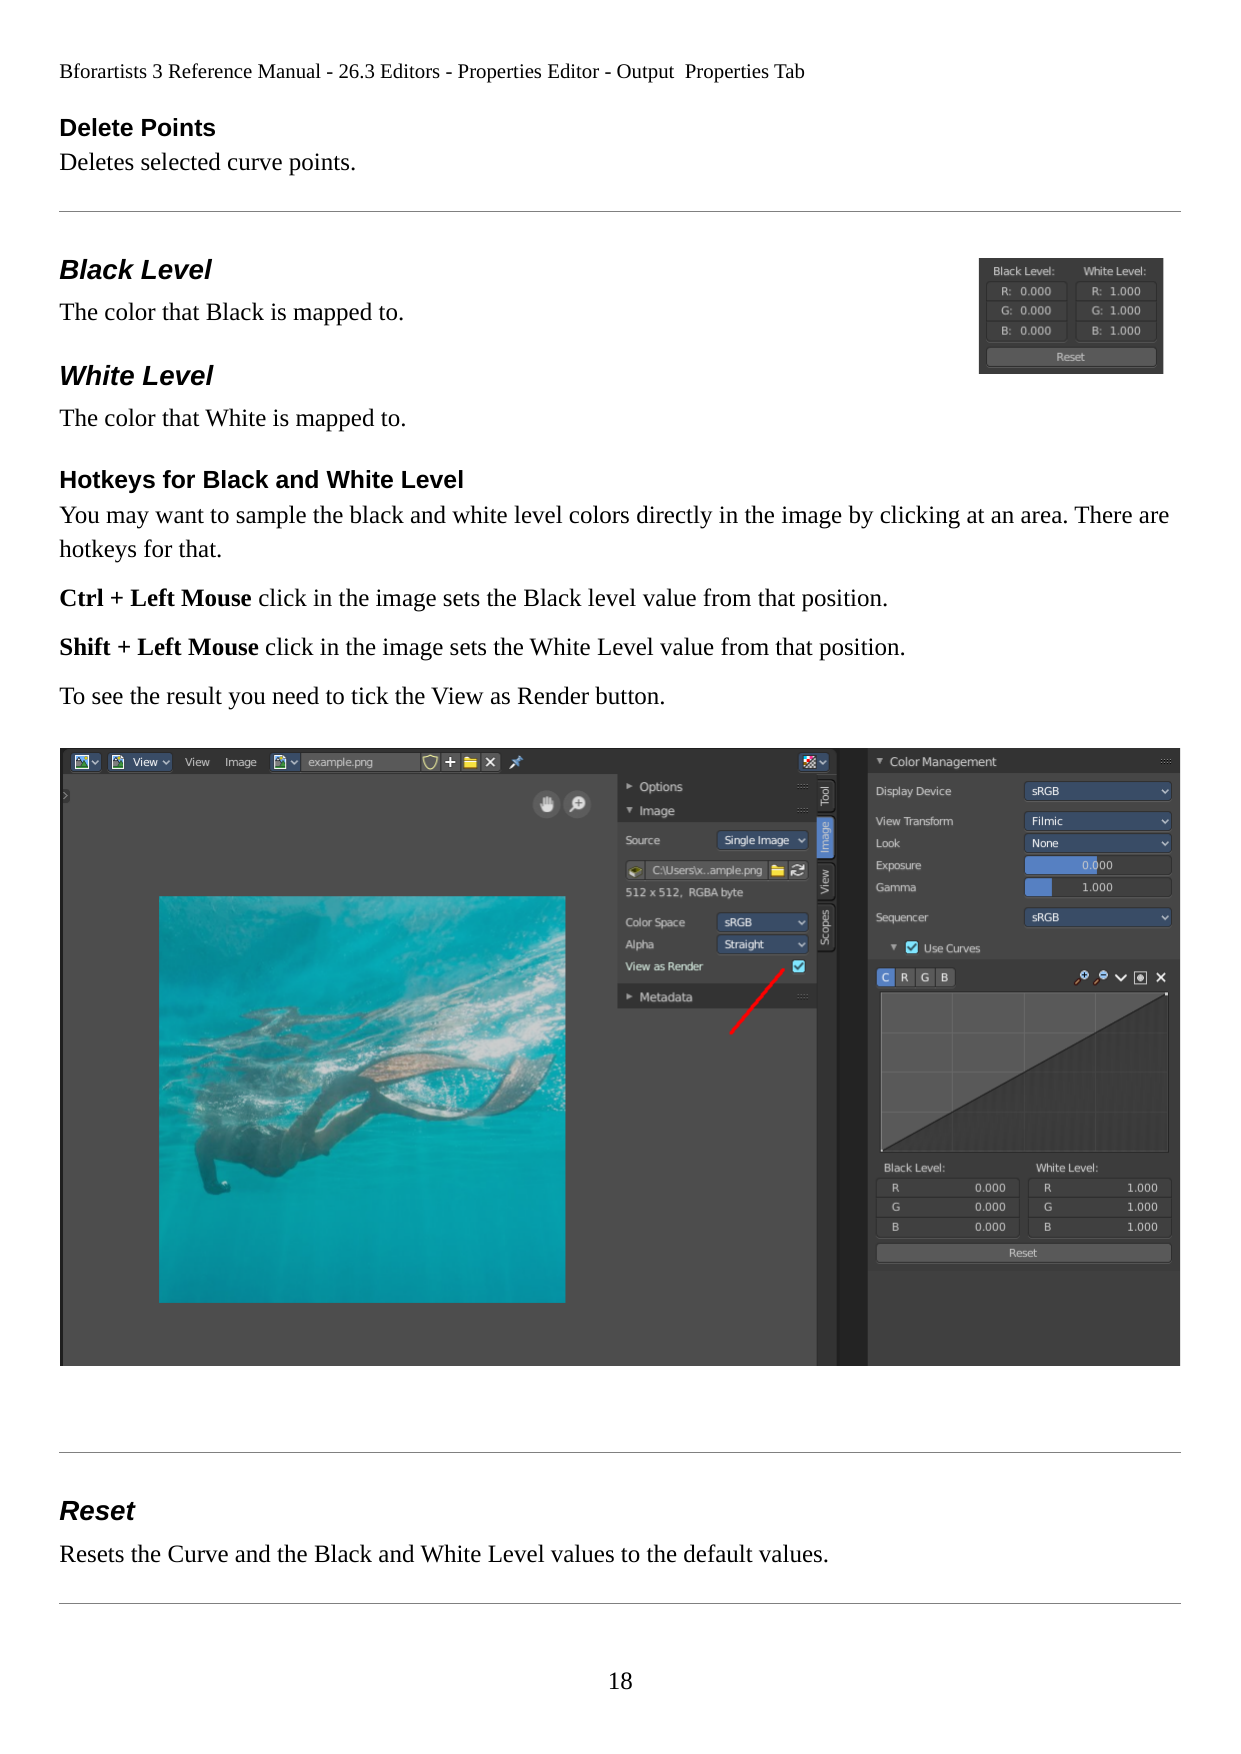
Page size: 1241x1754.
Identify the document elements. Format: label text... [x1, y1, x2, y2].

text You may want to sample the black and white level colors directly in the image by clicking at an area. There are hotkeys for that. [59, 500, 1181, 563]
subtitle Hotkeys for Black and White Level [59, 465, 1181, 493]
subtitle Black Level [59, 253, 1181, 285]
text The color that Black is mapped to. [59, 297, 978, 326]
text Ctrl + Left Mouse click in the image sets the Black level value from that position. [59, 583, 1181, 612]
text Deletes selected curve points. [59, 147, 1181, 176]
subtitle White Level [59, 359, 1181, 391]
subtitle Reset [59, 1494, 1181, 1526]
subtitle Delete Points [59, 113, 1181, 141]
picture [978, 258, 1164, 374]
text Resets the Curve and the Black and White Level values to the default values. [59, 1539, 1181, 1568]
text Shift + Left Mouse click in the image sets the White Level value from that position. [59, 632, 1181, 661]
text The color that White is mapped to. [59, 403, 1181, 432]
picture [60, 748, 1181, 1366]
text To see the result you need to tick the View as Render button. [59, 681, 1181, 710]
